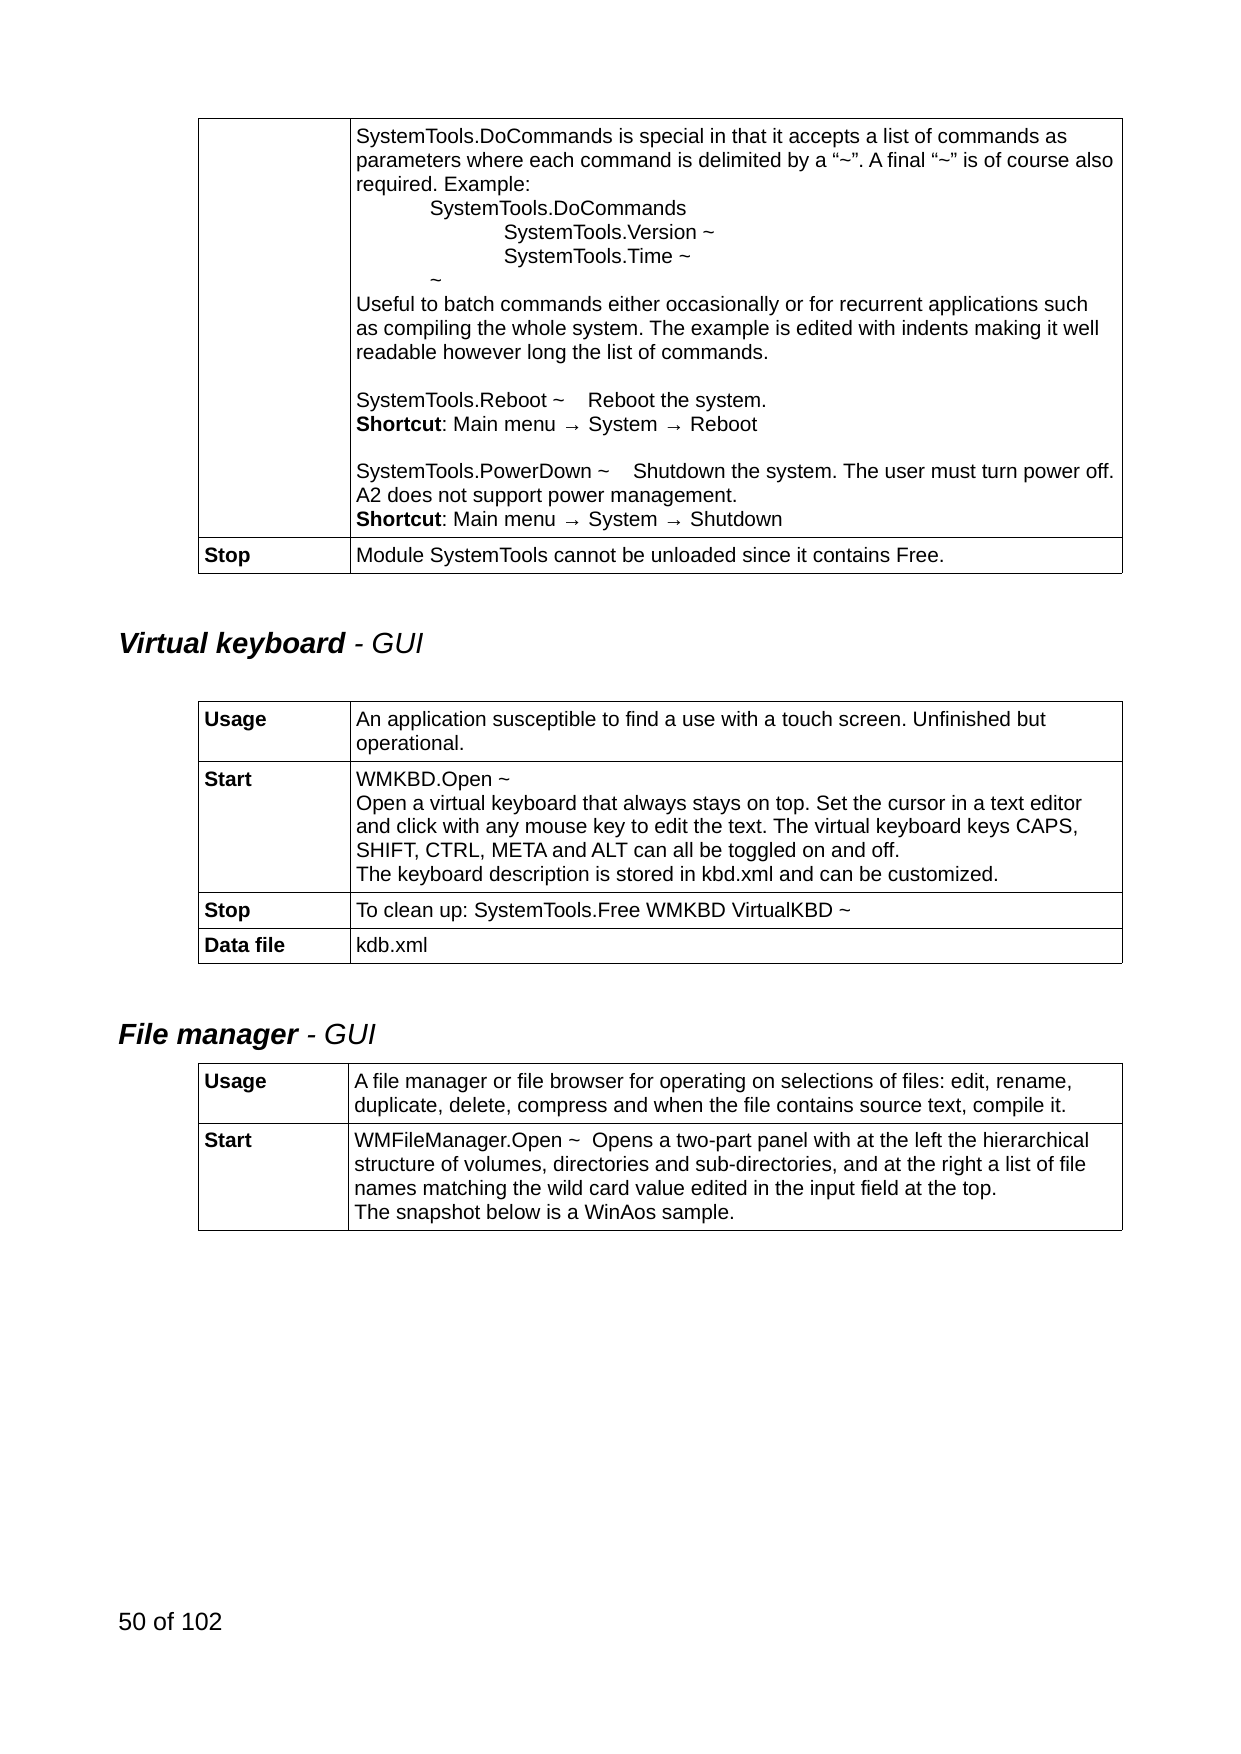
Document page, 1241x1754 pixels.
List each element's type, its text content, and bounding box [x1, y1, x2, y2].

table_cell WMFileManager.Open ~ Opens a two-part panel with at the left the hierarchical structure of volumes, directories and sub-directories, and at the right a list of file names matching the wild card value edited in the input field at the top. The snapshot below is a WinAos sample. [349, 1124, 1122, 1230]
table_cell kdb.xml [351, 929, 1122, 963]
table_cell Start [199, 1124, 348, 1230]
table_cell Start [199, 762, 350, 892]
table_header Usage [199, 702, 350, 761]
table_header Usage [199, 1064, 348, 1122]
table_header A file manager or file browser for operating on selections of files: edit, rename, duplicate, delete, compress and when the file contains source text, compile it. [349, 1064, 1122, 1122]
table_cell WMKBD.Open ~ Open a virtual keyboard that always stays on top. Set the cursor in a text editor and click with any mouse key to edit the text. The virtual keyboard keys CAPS, SHIFT, CTRL, META and ALT can all be toggled on and off. The keyboard description is stored in kbd.xml and can be customized. [351, 762, 1122, 892]
table_cell Stop [199, 893, 350, 927]
table_cell [199, 119, 350, 537]
table_cell Data file [199, 929, 350, 963]
table_header An application susceptible to find a use with a touch screen. Unfinished but operational. [351, 702, 1122, 761]
subtitle Virtual keyboard - GUI [118, 626, 1122, 660]
table_cell Module SystemTools cannot be unloaded since it contains Free. [351, 538, 1122, 572]
table_cell SystemTools.DoCommands is special in that it accepts a list of commands as parameters where each command is delimited by a “~”. A final “~” is of course also required. Example: SystemTools.DoCommands SystemTools.Version ~ SystemTools.Time ~ ~ Useful to batch commands either occasionally or for recurrent applications such as compiling the whole system. The example is edited with indents making it well readable however long the list of commands. SystemTools.Reboot ~ Reboot the system. Shortcut: Main menu → System → Reboot SystemTools.PowerDown ~ Shutdown the system. The user must turn power off. A2 does not support power management. Shortcut: Main menu → System → Shutdown [351, 119, 1122, 537]
subtitle File manager - GUI [118, 1017, 1122, 1050]
table_cell Stop [199, 538, 350, 572]
table_cell To clean up: SystemTools.Free WMKBD VirtualKBD ~ [351, 893, 1122, 927]
